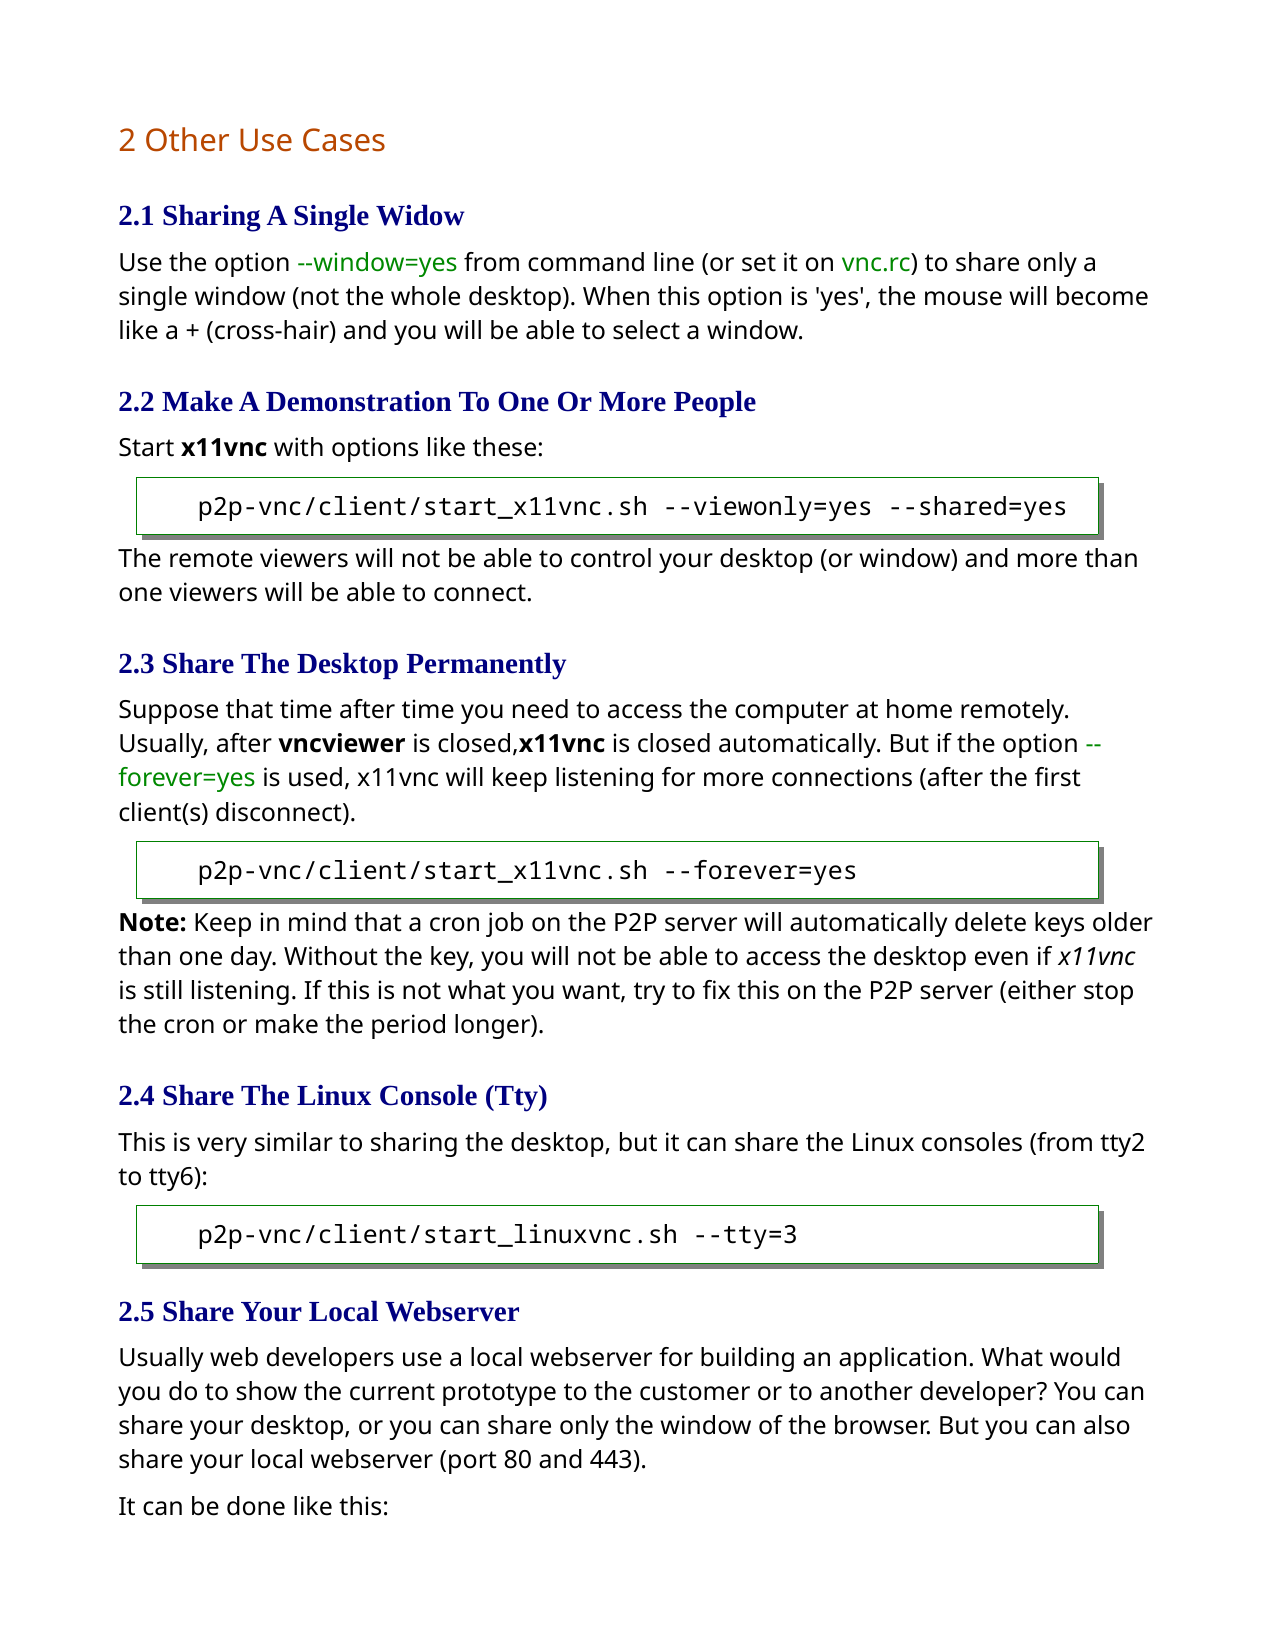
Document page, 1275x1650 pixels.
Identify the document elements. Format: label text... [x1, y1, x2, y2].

text Use the option --window=yes from command line (or set it on vnc.rc) to share only a single window (not the whole desktop). When this option is 'yes', the mouse will become like a + (cross-hair) and you will be able to select a window. [118, 244, 1157, 346]
subtitle 2 Other Use Cases [118, 118, 1157, 161]
text Usually web developers use a local webserver for building an application. What would you do to show the current prototype to the customer or to another developer? You can share your desktop, or you can share only the window of the browser. But you can also share your local webserver (port 80 and 443). [118, 1340, 1157, 1476]
text It can be done like this: [118, 1488, 1157, 1522]
subtitle 2.1 Sharing A Single Widow [118, 198, 1157, 232]
subtitle 2.5 Share Your Local Webserver [118, 1294, 1157, 1327]
text Suppose that time after time you need to access the computer at home remotely. Usually, after vncviewer is closed,x11vnc is closed automatically. But if the option --forever=yes is used, x11vnc will keep listening for more connections (after the first client(s) disconnect). [118, 692, 1157, 828]
subtitle 2.4 Share The Linux Console (Tty) [118, 1078, 1157, 1112]
subtitle 2.2 Make A Demonstration To One Or More People [118, 384, 1157, 417]
text p2p-vnc/client/start_x11vnc.sh --forever=yes [137, 842, 1098, 898]
text p2p-vnc/client/start_x11vnc.sh --viewonly=yes --shared=yes [137, 478, 1098, 534]
text Note: Keep in mind that a cron job on the P2P server will automatically delete keys older than one day. Without the key, you will not be able to access the desktop even if x11vnc is still listening. If this is not what you want, try to fix this on the P2P server (either stop the cron or make the period longer). [118, 904, 1157, 1041]
text This is very similar to sharing the desktop, but it can share the Linux consoles (from tty2 to tty6): [118, 1124, 1157, 1192]
subtitle 2.3 Share The Desktop Permanently [118, 646, 1157, 679]
text The remote viewers will not be able to control your desktop (or window) and more than one viewers will be able to connect. [118, 540, 1157, 608]
text p2p-vnc/client/start_linuxvnc.sh --tty=3 [137, 1206, 1098, 1263]
text Start x11vnc with options like these: [118, 430, 1157, 464]
